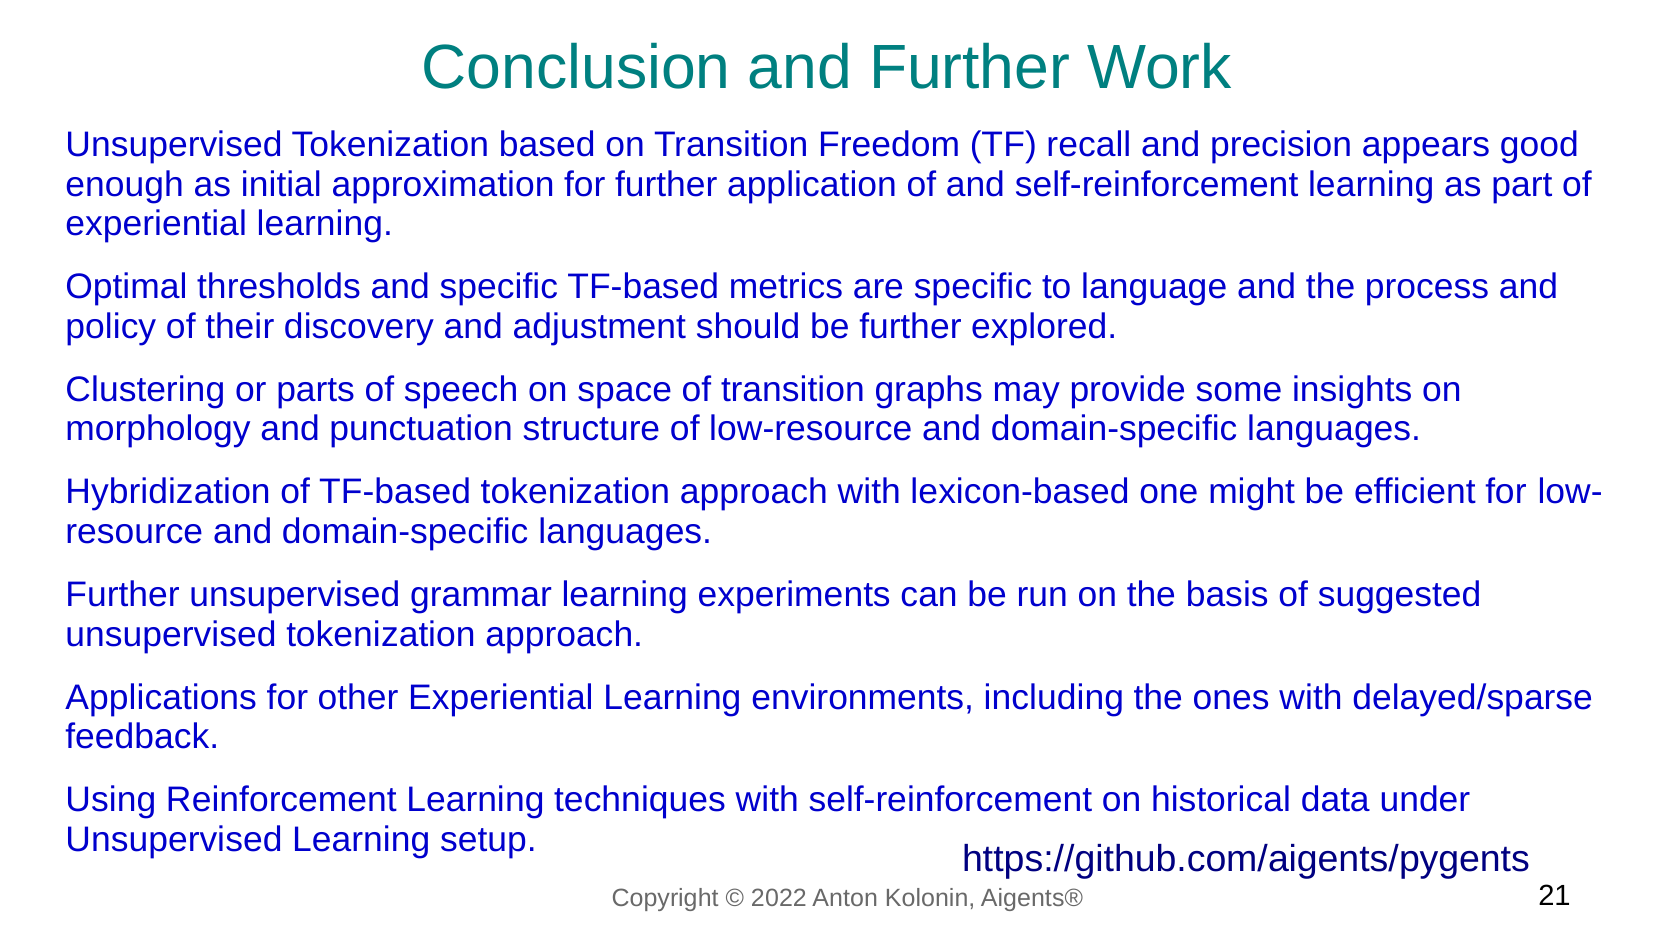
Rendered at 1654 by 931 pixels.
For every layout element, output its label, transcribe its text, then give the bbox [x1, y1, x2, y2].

text_box https://github.com/aigents/pygents [947, 830, 1546, 887]
text_box Conclusion and Further Work [0, 0, 1630, 135]
text_box Unsupervised Tokenization based on Transition Freedom (TF) recall and precision appears good enough as initial approximation for further application of and self-reinforcement learning as part of experiential learning. Optimal thresholds and specific TF-based metrics are specific to language and the process and policy of their discovery and adjustment should be further explored. Clustering or parts of speech on space of transition graphs may provide some insights on morphology and punctuation structure of low-resource and domain-specific languages. Hybridization of TF-based tokenization approach with lexicon-based one might be efficient for low-resource and domain-specific languages. Further unsupervised grammar learning experiments can be run on the basis of suggested unsupervised tokenization approach. Applications for other Experiential Learning environments, including the ones with delayed/sparse feedback. Using Reinforcement Learning techniques with self-reinforcement on historical data under Unsupervised Learning setup. [40, 112, 1614, 869]
